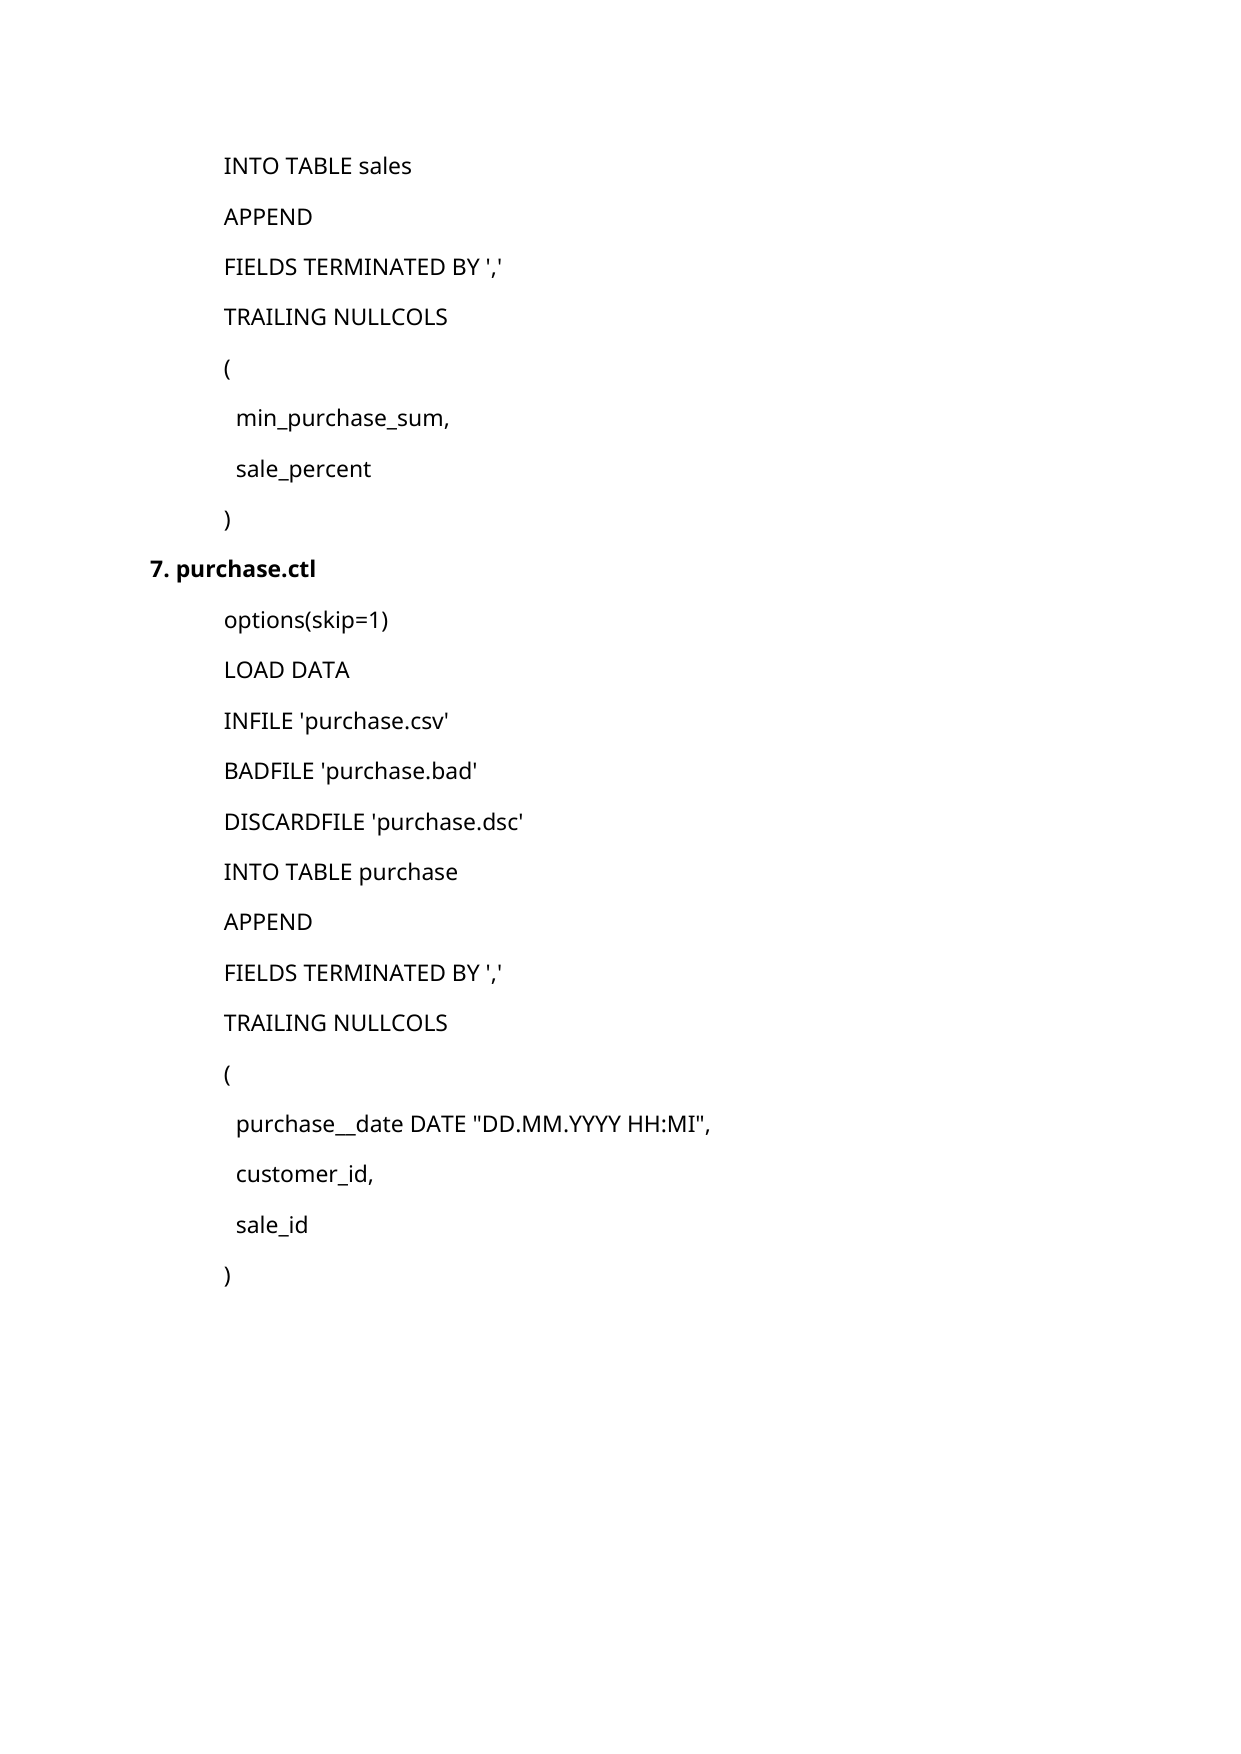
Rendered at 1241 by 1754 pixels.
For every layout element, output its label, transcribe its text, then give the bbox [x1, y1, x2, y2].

text TRAILING NULLCOLS [150, 1007, 1090, 1038]
text FIELDS TERMINATED BY ',' [150, 957, 1090, 988]
text INTO TABLE purchase [150, 856, 1090, 887]
text options(skip=1) [150, 604, 1090, 635]
text 7. purchase.ctl [150, 553, 1090, 584]
text ) [150, 503, 1090, 534]
text customer_id, [150, 1158, 1090, 1189]
text BADFILE 'purchase.bad' [150, 755, 1090, 786]
text sale_percent [150, 452, 1090, 484]
text INTO TABLE sales [150, 150, 1090, 181]
text sale_id [150, 1209, 1090, 1240]
text TRAILING NULLCOLS [150, 301, 1090, 332]
text FIELDS TERMINATED BY ',' [150, 251, 1090, 282]
text LOAD DATA [150, 654, 1090, 685]
text DISCARDFILE 'purchase.dsc' [150, 805, 1090, 837]
text APPEND [150, 906, 1090, 937]
text ( [150, 1057, 1090, 1089]
text ( [150, 352, 1090, 383]
text min_purchase_sum, [150, 402, 1090, 433]
text APPEND [150, 200, 1090, 232]
text ) [150, 1259, 1090, 1290]
text purchase__date DATE "DD.MM.YYYY HH:MI", [150, 1108, 1090, 1139]
text INFILE 'purchase.csv' [150, 704, 1090, 736]
